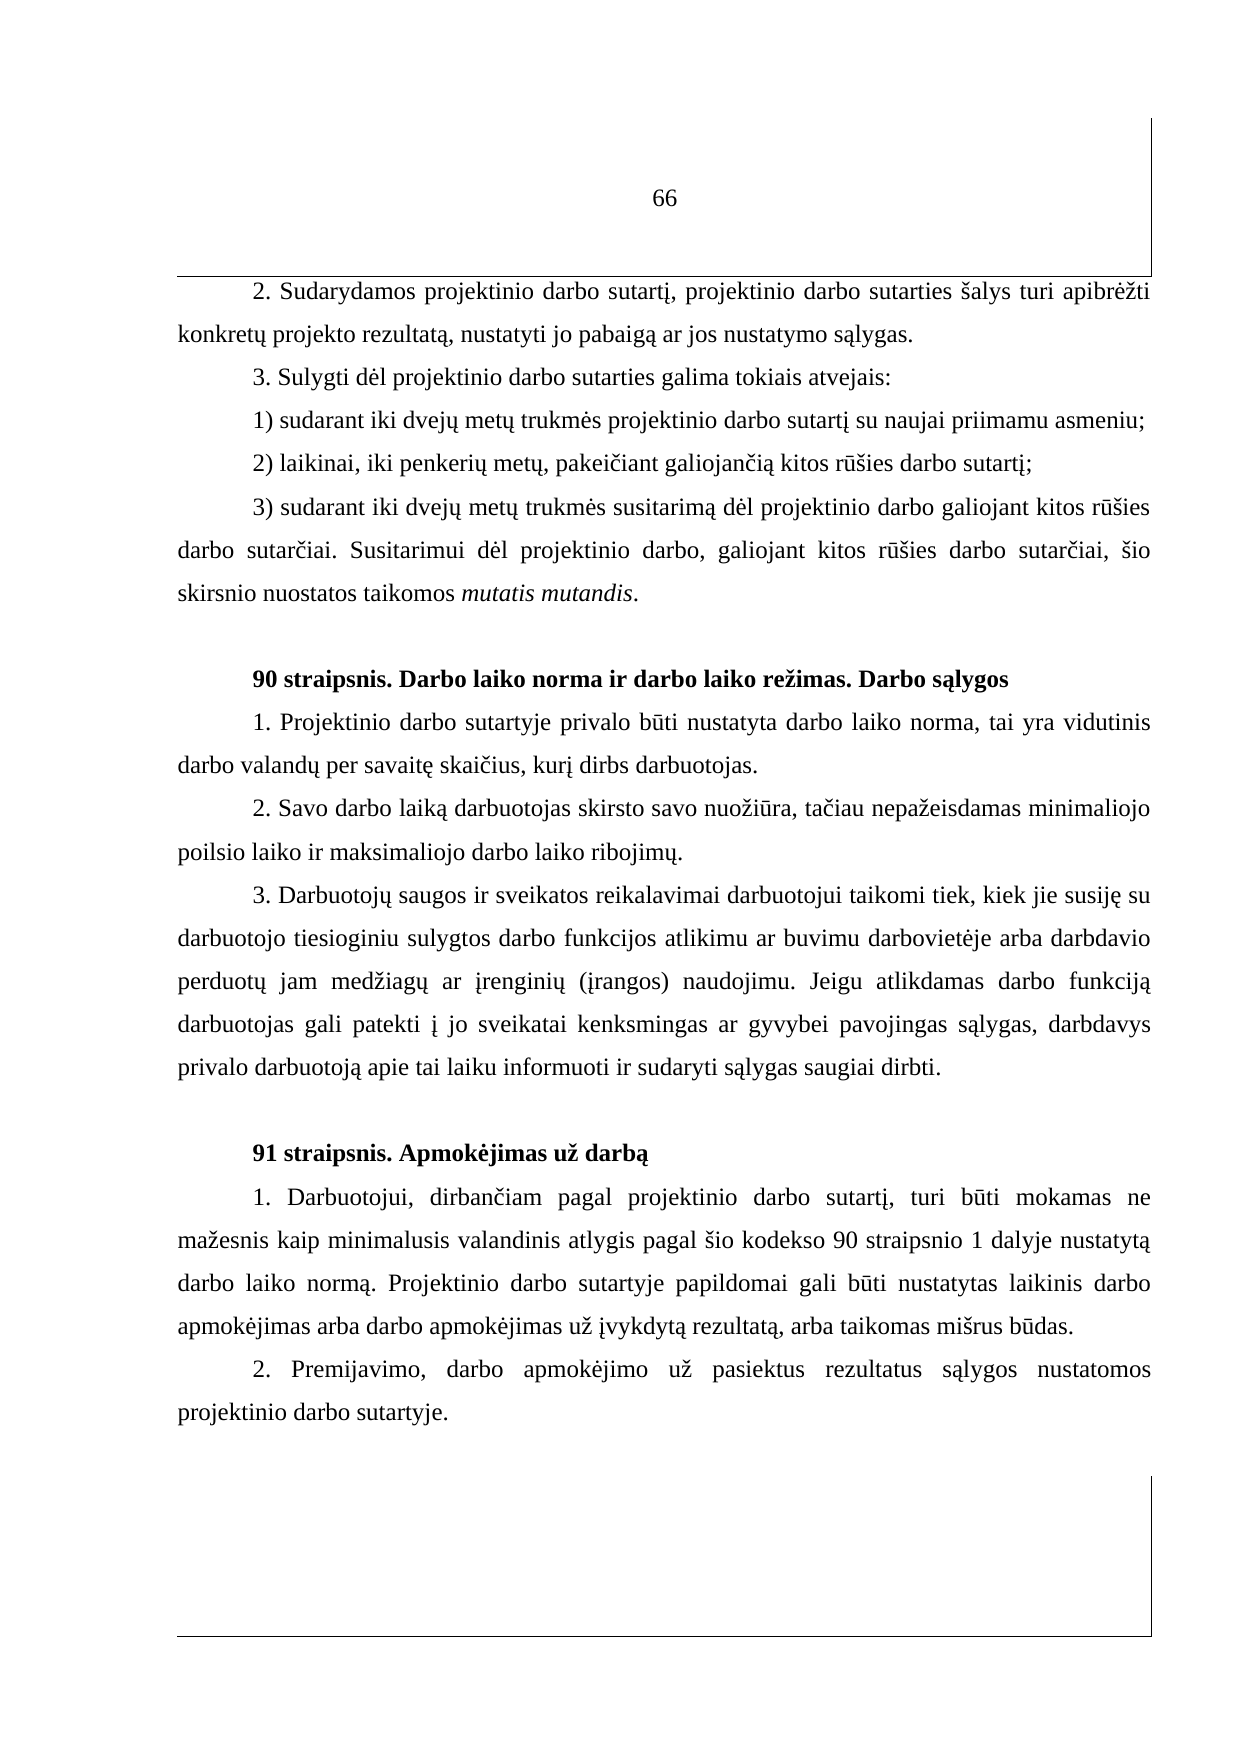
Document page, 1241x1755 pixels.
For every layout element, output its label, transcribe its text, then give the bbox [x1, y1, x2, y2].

text 1) sudarant iki dvejų metų trukmės projektinio darbo sutartį su naujai priimamu asmeniu; [177, 405, 1152, 434]
text 1. Projektinio darbo sutartyje privalo būti nustatyta darbo laiko norma, tai yra vidutinis darbo valandų per savaitę skaičius, kurį dirbs darbuotojas. [177, 707, 1152, 779]
subtitle 91 straipsnis. Apmokėjimas už darbą [177, 1138, 1152, 1167]
text 3. Sulygti dėl projektinio darbo sutarties galima tokiais atvejais: [177, 362, 1152, 391]
text 2) laikinai, iki penkerių metų, pakeičiant galiojančią kitos rūšies darbo sutartį; [177, 448, 1152, 477]
text 2. Sudarydamos projektinio darbo sutartį, projektinio darbo sutarties šalys turi apibrėžti konkretų projekto rezultatą, nustatyti jo pabaigą ar jos nustatymo sąlygas. [177, 276, 1152, 348]
text 2. Savo darbo laiką darbuotojas skirsto savo nuožiūra, tačiau nepažeisdamas minimaliojo poilsio laiko ir maksimaliojo darbo laiko ribojimų. [177, 793, 1152, 865]
text 2. Premijavimo, darbo apmokėjimo už pasiektus rezultatus sąlygos nustatomos projektinio darbo sutartyje. [177, 1354, 1152, 1426]
subtitle 90 straipsnis. Darbo laiko norma ir darbo laiko režimas. Darbo sąlygos [177, 664, 1152, 693]
text 3) sudarant iki dvejų metų trukmės susitarimą dėl projektinio darbo galiojant kitos rūšies darbo sutarčiai. Susitarimui dėl projektinio darbo, galiojant kitos rūšies darbo sutarčiai, šio skirsnio nuostatos taikomos mutatis mutandis. [177, 492, 1152, 607]
text 1. Darbuotojui, dirbančiam pagal projektinio darbo sutartį, turi būti mokamas ne mažesnis kaip minimalusis valandinis atlygis pagal šio kodekso 90 straipsnio 1 dalyje nustatytą darbo laiko normą. Projektinio darbo sutartyje papildomai gali būti nustatytas laikinis darbo apmokėjimas arba darbo apmokėjimas už įvykdytą rezultatą, arba taikomas mišrus būdas. [177, 1182, 1152, 1340]
text 3. Darbuotojų saugos ir sveikatos reikalavimai darbuotojui taikomi tiek, kiek jie susiję su darbuotojo tiesioginiu sulygtos darbo funkcijos atlikimu ar buvimu darbovietėje arba darbdavio perduotų jam medžiagų ar įrenginių (įrangos) naudojimu. Jeigu atlikdamas darbo funkciją darbuotojas gali patekti į jo sveikatai kenksmingas ar gyvybei pavojingas sąlygas, darbdavys privalo darbuotoją apie tai laiku informuoti ir sudaryti sąlygas saugiai dirbti. [177, 880, 1152, 1081]
